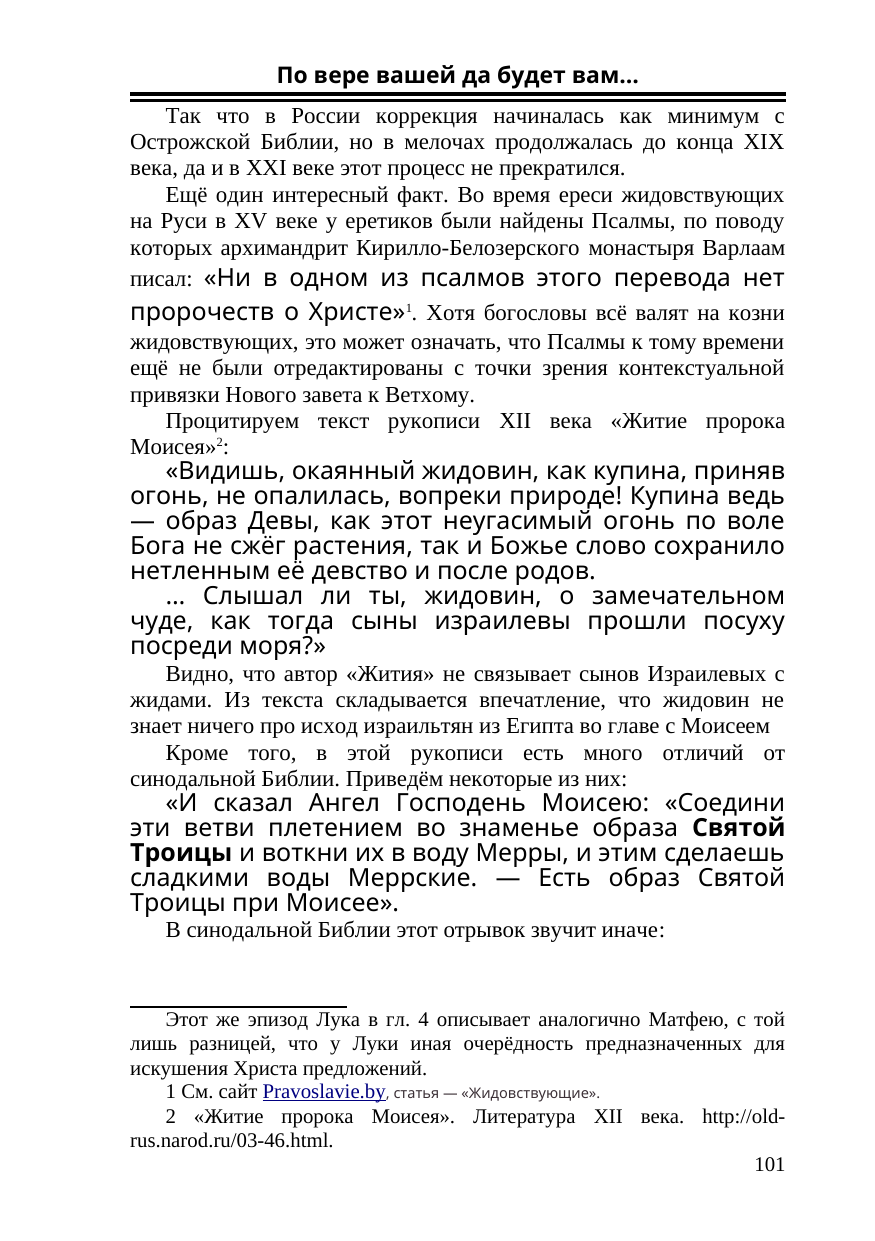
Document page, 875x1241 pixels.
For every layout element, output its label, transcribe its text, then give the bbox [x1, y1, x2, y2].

text В синодальной Библии этот отрывок звучит иначе: [130, 917, 786, 943]
text «И сказал Ангел Господень Моисею: «Соедини эти ветви плетением во знаменье образа Святой Троицы и воткни их в воду Мерры, и этим сделаешь сладкими воды Меррские. — Есть образ Святой Троицы при Моисее». [130, 792, 786, 917]
text … Слышал ли ты, жидовин, о замечательном чуде, как тогда сыны израилевы прошли посуху посреди моря?» [130, 585, 786, 660]
text «Житие пророка Моисея». Литература XII века. http://old-rus.narod.ru/03-46.html. [130, 1103, 786, 1152]
text Видно, что автор «Жития» не связывает сынов Израилевых с жидами. Из текста складывается впечатление, что жидовин не знает ничего про исход израильтян из Египта во главе с Моисеем [130, 660, 786, 739]
text Этот же эпизод Лука в гл. 4 описывает аналогично Матфею, с той лишь разницей, что у Луки иная очерёдность предназначенных для искушения Христа предложений. [130, 1007, 786, 1079]
text Кроме того, в этой рукописи есть много отличий от синодальной Библии. Приведём некоторые из них: [130, 739, 786, 792]
text Так что в России коррекция начиналась как минимум с Острожской Библии, но в мелочах продолжалась до конца XIX века, да и в XXI веке этот процесс не прекратился. [130, 102, 786, 181]
text «Видишь, окаянный жидовин, как купина, приняв огонь, не опалилась, вопреки природе! Купина ведь — образ Девы, как этот неугасимый огонь по воле Бога не сжёг растения, так и Божье слово сохранило нетленным её девство и после родов. [130, 460, 786, 585]
text См. сайт Pravoslavie.by, статья — «Жидовствующие». [130, 1079, 786, 1103]
text Процитируем текст рукописи XII века «Житие пророка Моисея»: [130, 407, 786, 460]
text Ещё один интересный факт. Во время ереси жидовствующих на Руси в XV веке у еретиков были найдены Псалмы, по поводу которых архимандрит Кирилло-Белозерского монастыря Варлаам писал: «Ни в одном из псалмов этого перевода нет пророчеств о Христе». Хотя богословы всё валят на козни жидовствующих, это может означать, что Псалмы к тому времени ещё не были отредактированы с точки зрения контекстуальной привязки Нового завета к Ветхому. [130, 181, 786, 407]
